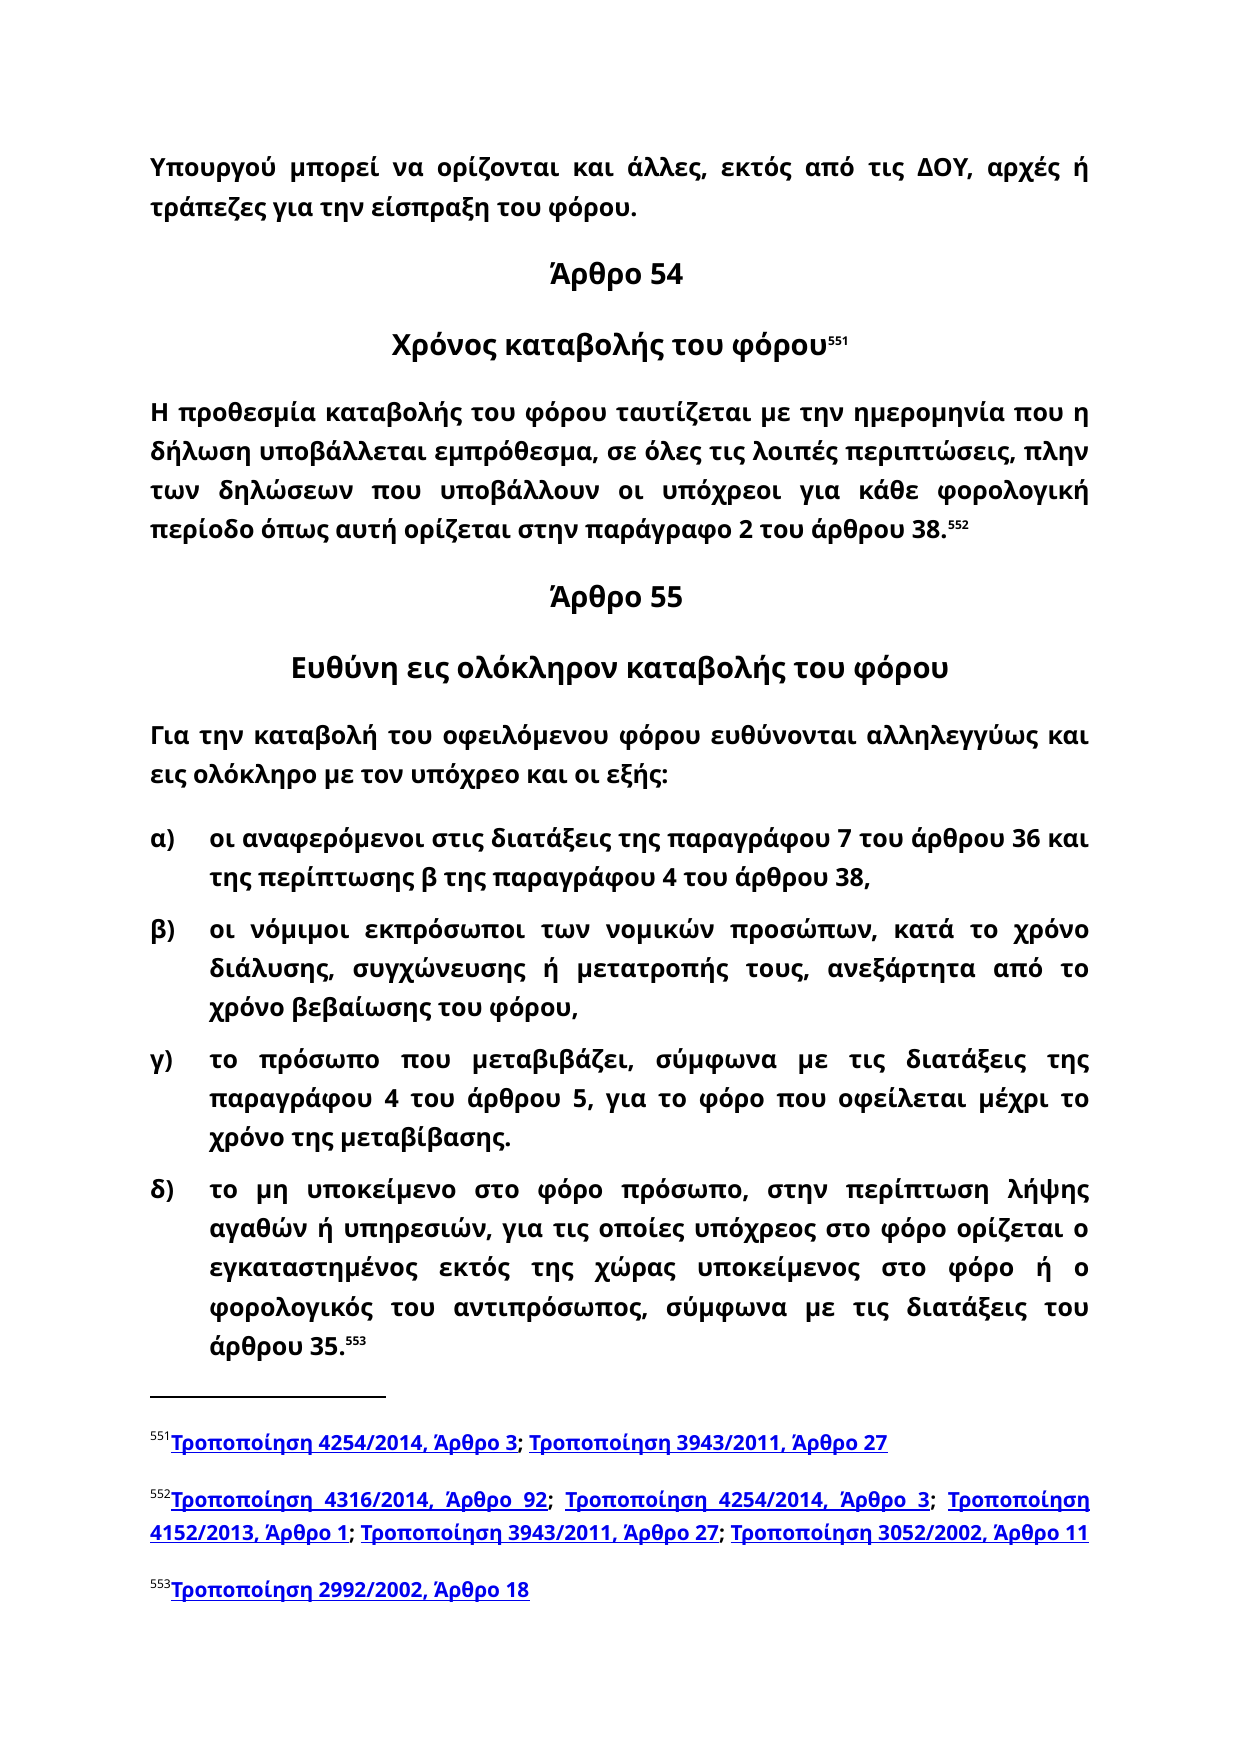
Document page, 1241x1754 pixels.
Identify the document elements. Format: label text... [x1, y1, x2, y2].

list α) οι αναφερόμενοι στις διατάξεις της παραγράφου 7 του άρθρου 36 και της περίπτωσης β της παραγράφου 4 του άρθρου 38, [150, 821, 1090, 894]
text Τροποποίηση 4254/2014, Άρθρο 3; Τροποποίηση 3943/2011, Άρθρο 27 [150, 1428, 1090, 1456]
list β) οι νόμιμοι εκπρόσωποι των νομικών προσώπων, κατά το χρόνο διάλυσης, συγχώνευσης ή μετατροπής τους, ανεξάρτητα από το χρόνο βεβαίωσης του φόρου, [150, 912, 1090, 1024]
subtitle Άρθρο 55 [150, 576, 1090, 616]
text Υπουργού μπορεί να ορίζονται και άλλες, εκτός από τις ΔΟΥ, αρχές ή τράπεζες για την είσπραξη του φόρου. [150, 150, 1090, 223]
subtitle Άρθρο 54 [150, 253, 1090, 293]
text Τροποποίηση 4316/2014, Άρθρο 92; Τροποποίηση 4254/2014, Άρθρο 3; Τροποποίηση 4152/2013, Άρθρο 1; Τροποποίηση 3943/2011, Άρθρο 27; Τροποποίηση 3052/2002, Άρθρο 11 [150, 1485, 1090, 1546]
text Τροποποίηση 2992/2002, Άρθρο 18 [150, 1576, 1090, 1604]
subtitle Ευθύνη εις ολόκληρον καταβολής του φόρου [150, 647, 1090, 687]
text Η προθεσμία καταβολής του φόρου ταυτίζεται με την ημερομηνία που η δήλωση υποβάλλεται εμπρόθεσμα, σε όλες τις λοιπές περιπτώσεις, πλην των δηλώσεων που υποβάλλουν οι υπόχρεοι για κάθε φορολογική περίοδο όπως αυτή ορίζεται στην παράγραφο 2 του άρθρου 38. [150, 394, 1090, 546]
list γ) το πρόσωπο που μεταβιβάζει, σύμφωνα με τις διατάξεις της παραγράφου 4 του άρθρου 5, για το φόρο που οφείλεται μέχρι το χρόνο της μεταβίβασης. [150, 1042, 1090, 1154]
list δ) το μη υποκείμενο στο φόρο πρόσωπο, στην περίπτωση λήψης αγαθών ή υπηρεσιών, για τις οποίες υπόχρεος στο φόρο ορίζεται ο εγκαταστημένος εκτός της χώρας υποκείμενος στο φόρο ή ο φορολογικός του αντιπρόσωπος, σύμφωνα με τις διατάξεις του άρθρου 35. [150, 1172, 1090, 1362]
text Για την καταβολή του οφειλόμενου φόρου ευθύνονται αλληλεγγύως και εις ολόκληρο με τον υπόχρεο και οι εξής: [150, 717, 1090, 791]
subtitle Χρόνος καταβολής του φόρου [150, 324, 1090, 364]
